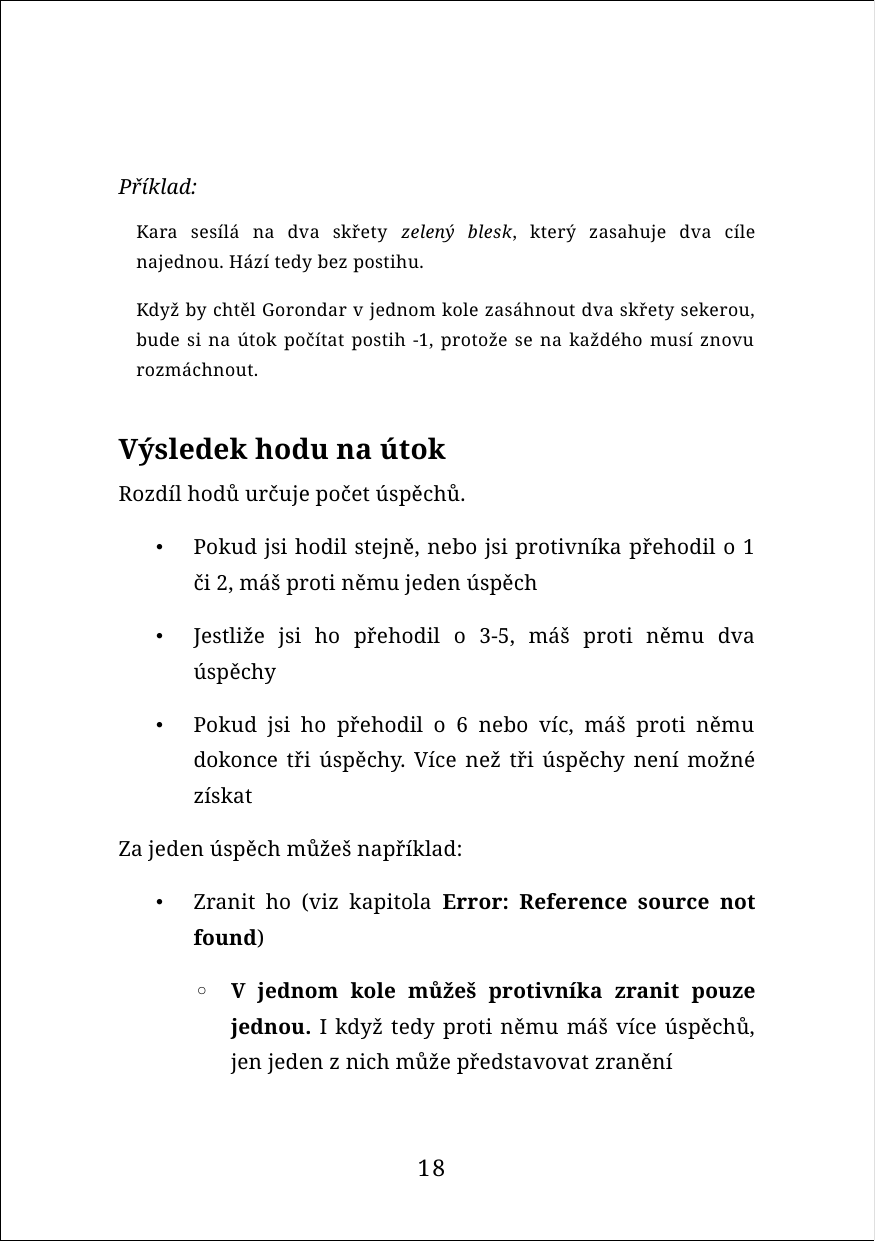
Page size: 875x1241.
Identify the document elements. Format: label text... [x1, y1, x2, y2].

text Když by chtěl Gorondar v jednom kole zasáhnout dva skřety sekerou, bude si na útok počítat postih -1, protože se na každého musí znovu rozmáchnout. [136, 297, 756, 382]
text Rozdíl hodů určuje počet úspěchů. [118, 479, 756, 508]
subtitle Výsledek hodu na útok [118, 429, 756, 467]
list Pokud jsi ho přehodil o 6 nebo víc, máš proti němu dokonce tři úspěchy. Více než tři úspěchy není možné získat [156, 710, 756, 809]
text Za jeden úspěch můžeš například: [118, 834, 756, 863]
list V jednom kole můžeš protivníka zranit pouze jednou. I když tedy proti němu máš více úspěchů, jen jeden z nich může představovat zranění [193, 976, 756, 1076]
list Zranit ho (viz kapitola Error: Reference source not found) [156, 887, 756, 951]
text Kara sesílá na dva skřety zelený blesk, který zasahuje dva cíle najednou. Hází tedy bez postihu. [136, 219, 756, 273]
list Pokud jsi hodil stejně, nebo jsi protivníka přehodil o 1 či 2, máš proti němu jeden úspěch [156, 532, 756, 596]
list Jestliže jsi ho přehodil o 3-5, máš proti němu dva úspěchy [156, 621, 756, 685]
text Příklad: [118, 172, 756, 200]
